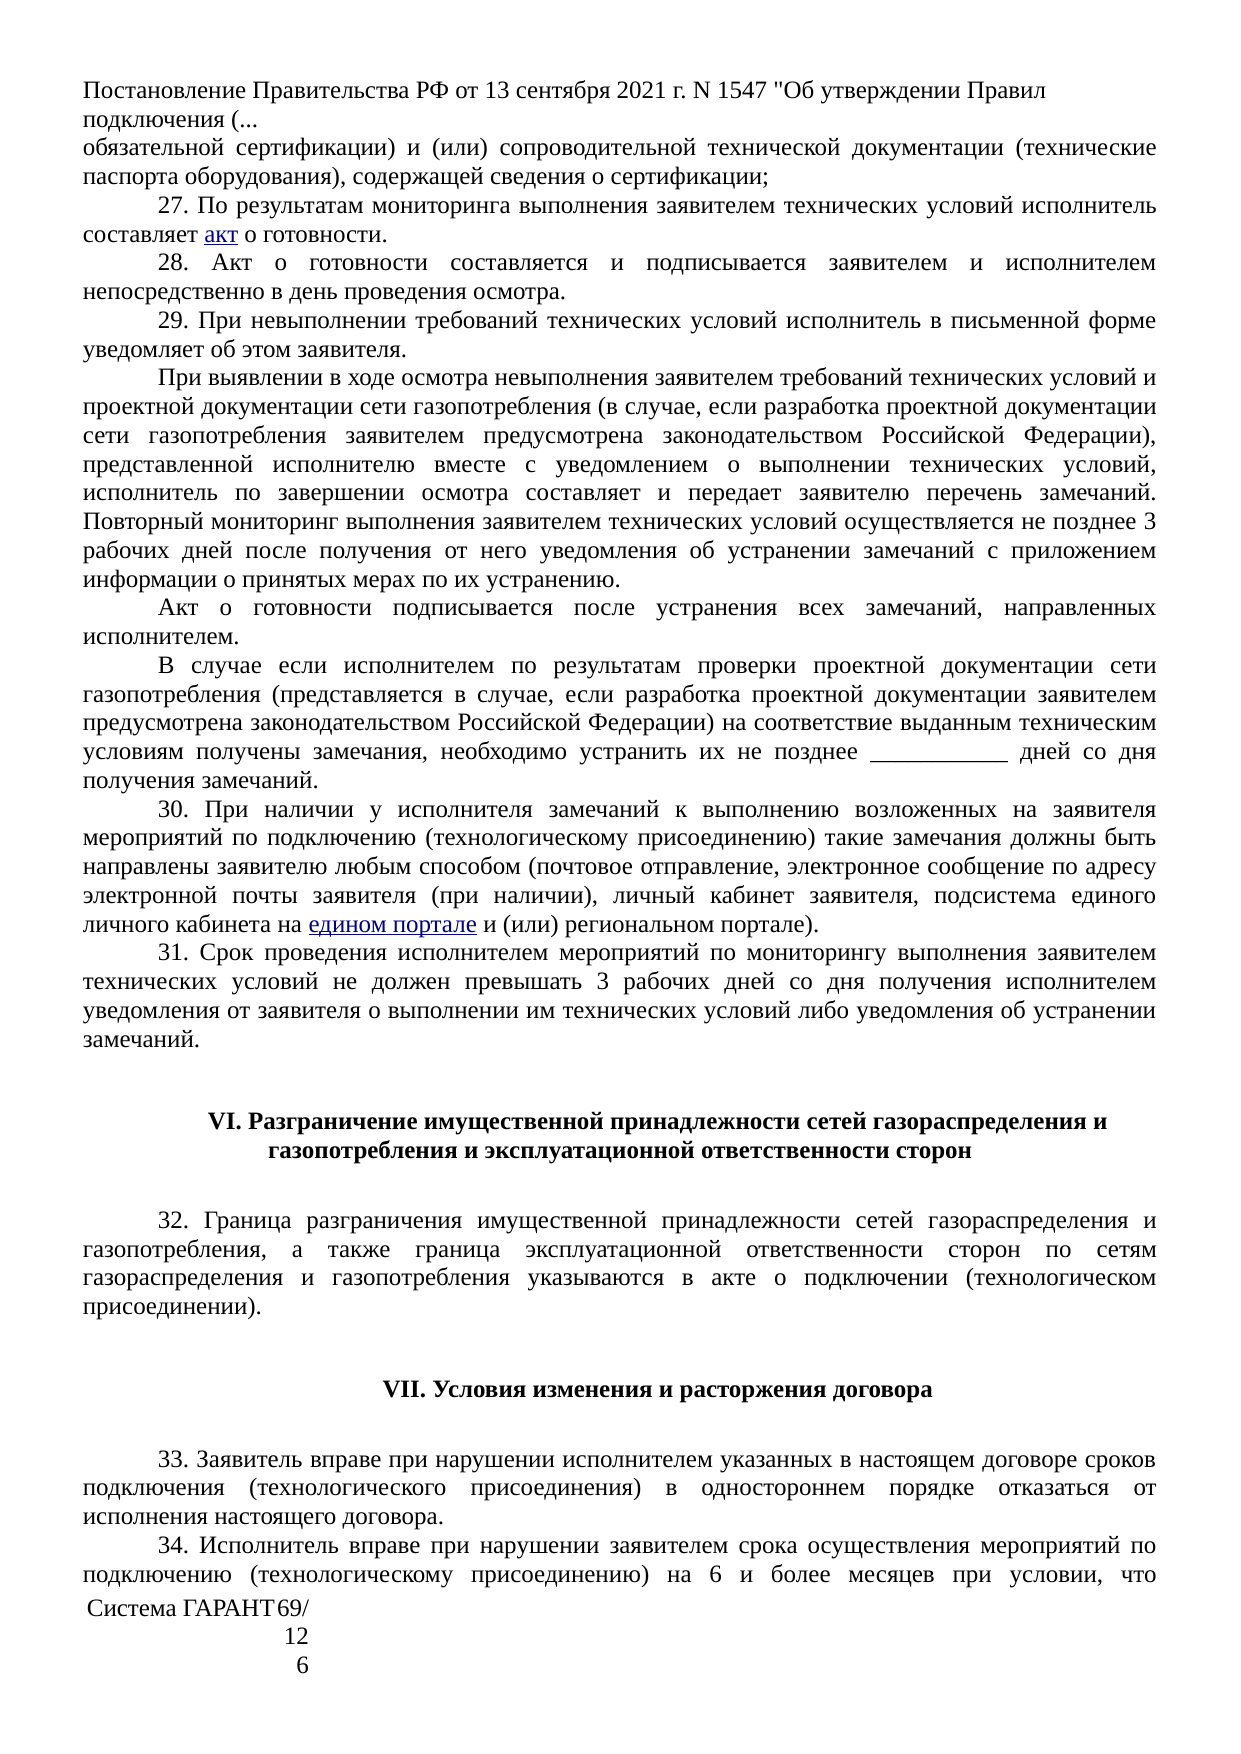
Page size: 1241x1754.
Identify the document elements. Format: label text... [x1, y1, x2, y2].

text обязательной сертификации) и (или) сопроводительной технической документации (технические паспорта оборудования), содержащей сведения о сертификации; [83, 132, 1157, 190]
text При выявлении в ходе осмотра невыполнения заявителем требований технических условий и проектной документации сети газопотребления (в случае, если разработка проектной документации сети газопотребления заявителем предусмотрена законодательством Российской Федерации), представленной исполнителю вместе с уведомлением о выполнении технических условий, исполнитель по завершении осмотра составляет и передает заявителю перечень замечаний. Повторный мониторинг выполнения заявителем технических условий осуществляется не позднее 3 рабочих дней после получения от него уведомления об устранении замечаний с приложением информации о принятых мерах по их устранению. [83, 362, 1157, 592]
subtitle VI. Разграничение имущественной принадлежности сетей газораспределения и газопотребления и эксплуатационной ответственности сторон [83, 1106, 1157, 1164]
text Акт о готовности подписывается после устранения всех замечаний, направленных исполнителем. [83, 592, 1157, 650]
text 28. Акт о готовности составляется и подписывается заявителем и исполнителем непосредственно в день проведения осмотра. [83, 247, 1157, 305]
text 34. Исполнитель вправе при нарушении заявителем срока осуществления мероприятий по подключению (технологическому присоединению) на 6 и более месяцев при условии, что [83, 1530, 1157, 1587]
text 30. При наличии у исполнителя замечаний к выполнению возложенных на заявителя мероприятий по подключению (технологическому присоединению) такие замечания должны быть направлены заявителю любым способом (почтовое отправление, электронное сообщение по адресу электронной почты заявителя (при наличии), личный кабинет заявителя, подсистема единого личного кабинета на едином портале и (или) региональном портале). [83, 794, 1157, 937]
text В случае если исполнителем по результатам проверки проектной документации сети газопотребления (представляется в случае, если разработка проектной документации заявителем предусмотрена законодательством Российской Федерации) на соответствие выданным техническим условиям получены замечания, необходимо устранить их не позднее ___________ дней со дня получения замечаний. [83, 650, 1157, 794]
text 31. Срок проведения исполнителем мероприятий по мониторингу выполнения заявителем технических условий не должен превышать 3 рабочих дней со дня получения исполнителем уведомления от заявителя о выполнении им технических условий либо уведомления об устранении замечаний. [83, 937, 1157, 1052]
text 32. Граница разграничения имущественной принадлежности сетей газораспределения и газопотребления, а также граница эксплуатационной ответственности сторон по сетям газораспределения и газопотребления указываются в акте о подключении (технологическом присоединении). [83, 1205, 1157, 1320]
text 27. По результатам мониторинга выполнения заявителем технических условий исполнитель составляет акт о готовности. [83, 190, 1157, 247]
text 33. Заявитель вправе при нарушении исполнителем указанных в настоящем договоре сроков подключения (технологического присоединения) в одностороннем порядке отказаться от исполнения настоящего договора. [83, 1444, 1157, 1530]
text 29. При невыполнении требований технических условий исполнитель в письменной форме уведомляет об этом заявителя. [83, 305, 1157, 362]
subtitle VII. Условия изменения и расторжения договора [83, 1374, 1157, 1402]
